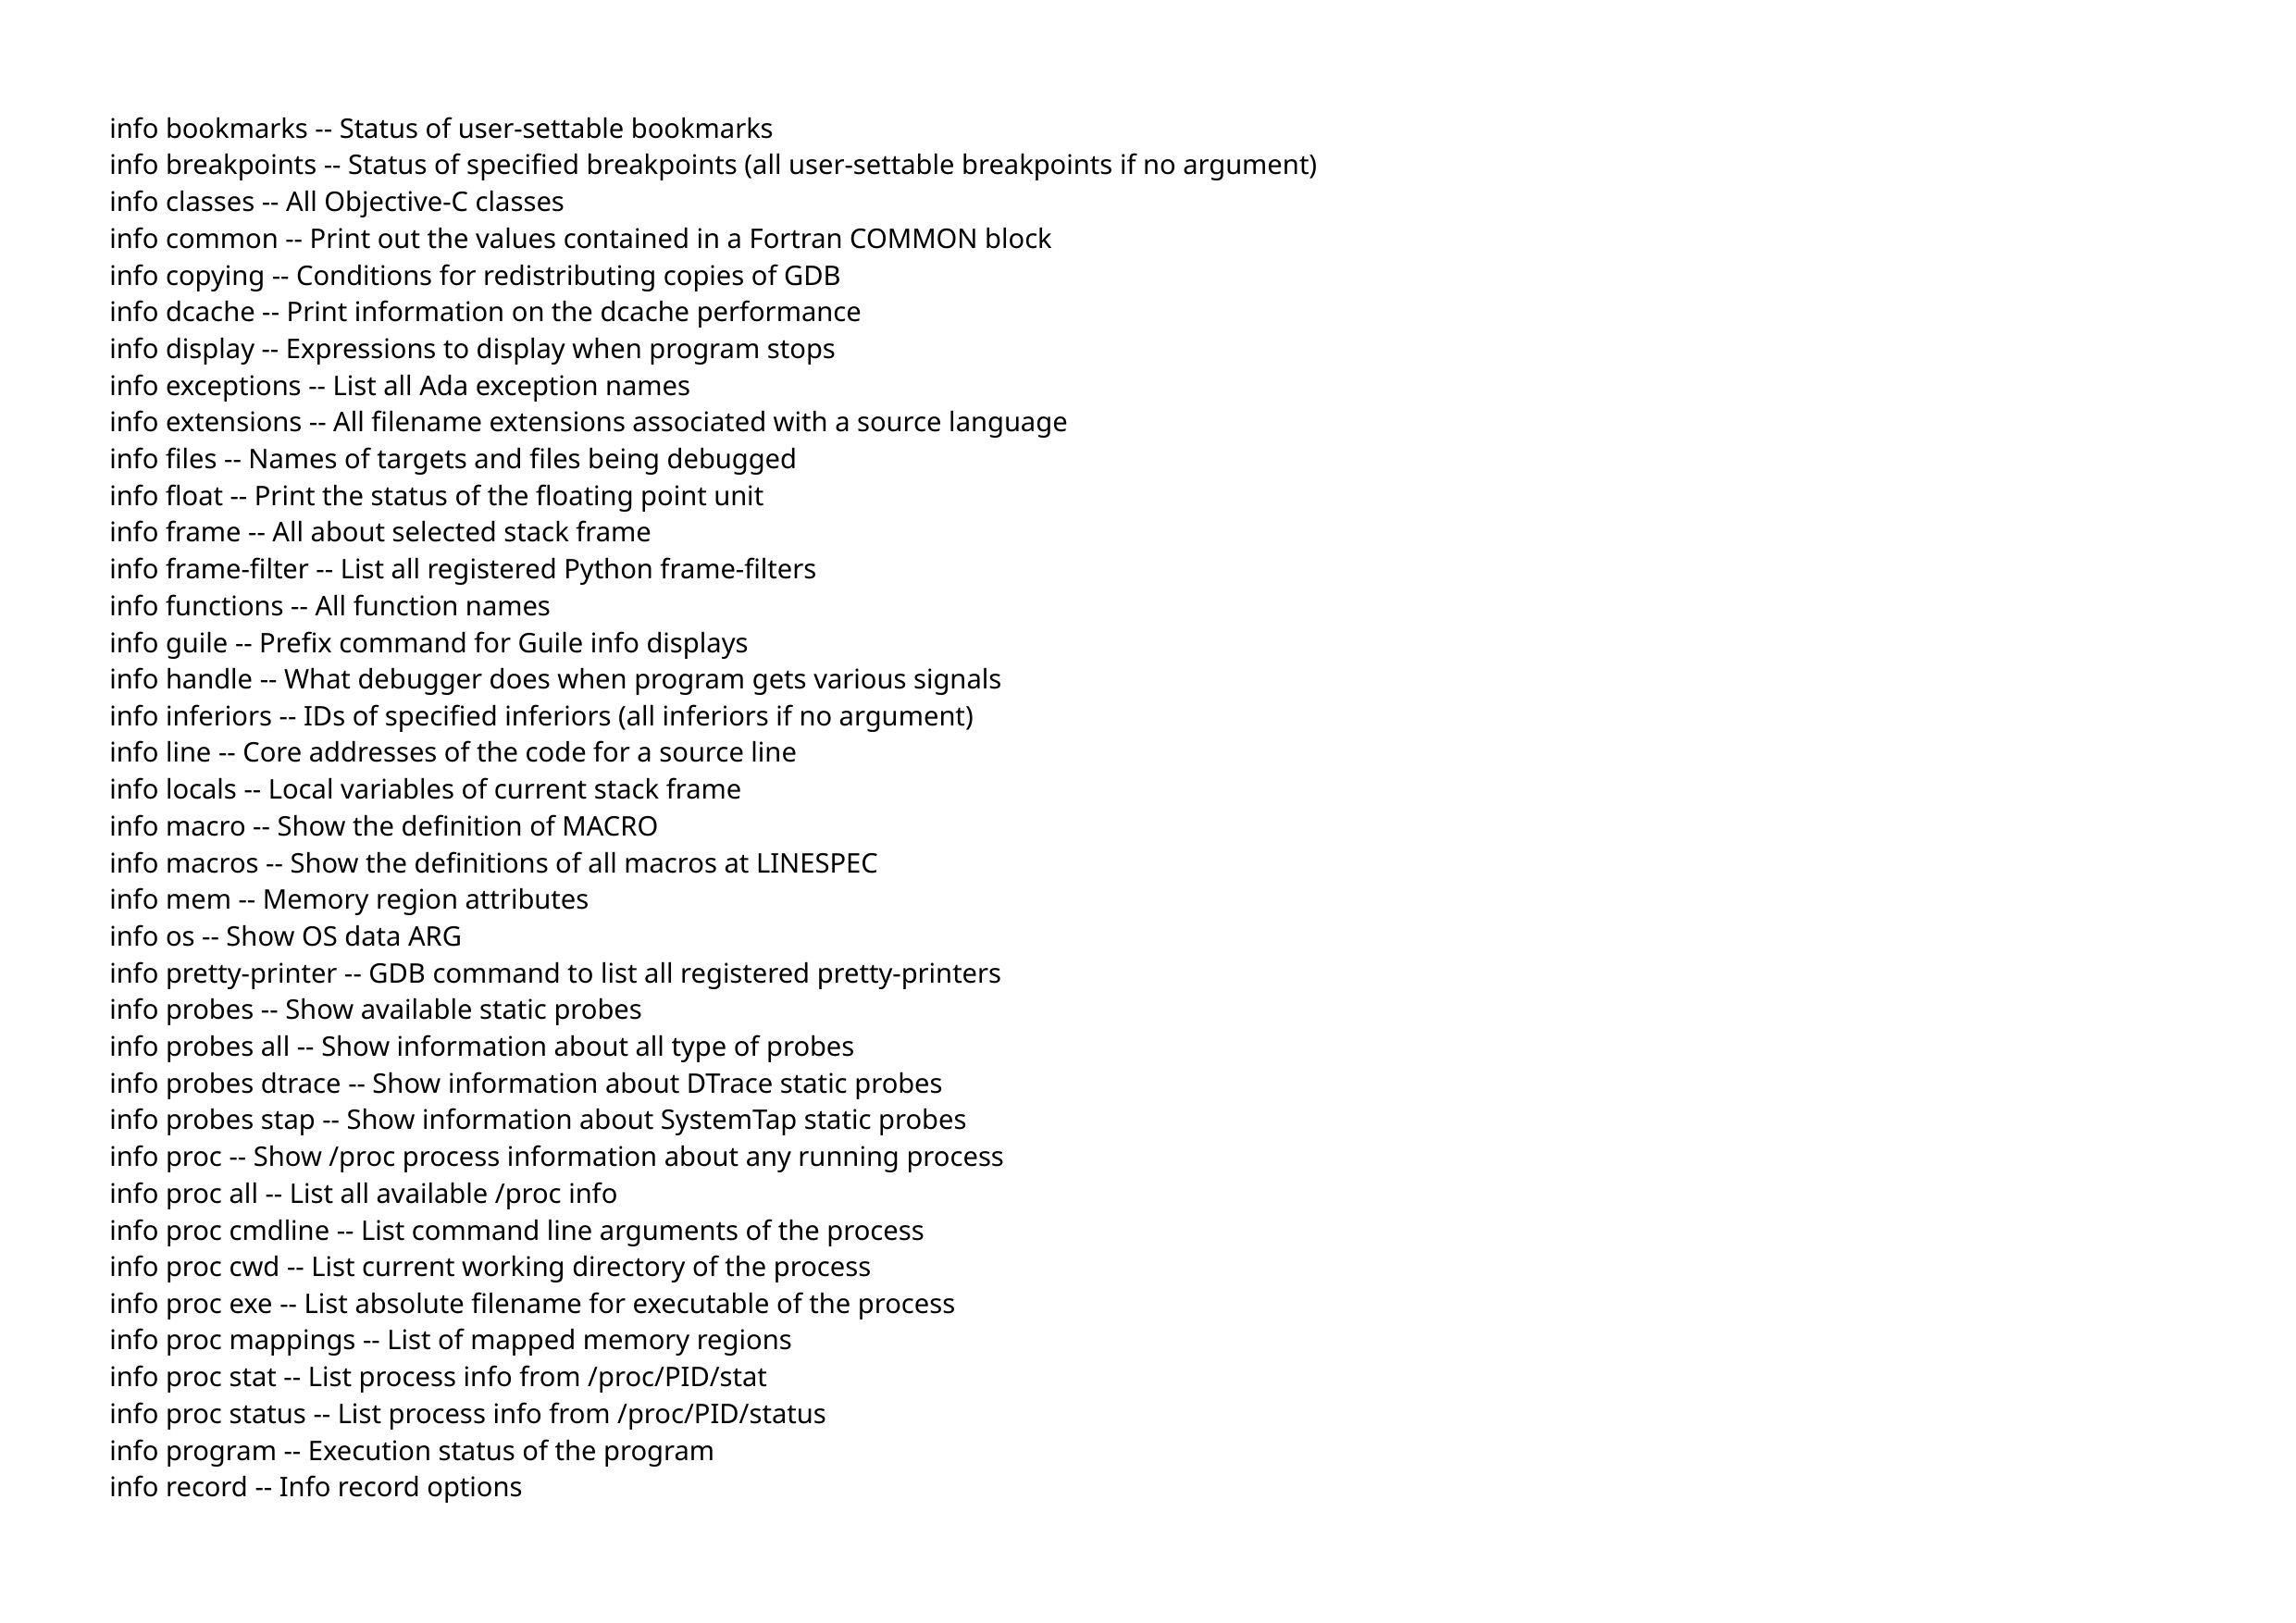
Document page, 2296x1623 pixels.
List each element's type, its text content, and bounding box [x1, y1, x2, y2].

text info bookmarks -- Status of user-settable bookmarks info breakpoints -- Status of specified breakpoints (all user-settable breakpoints if no argument) info classes -- All Objective-C classes info common -- Print out the values contained in a Fortran COMMON block info copying -- Conditions for redistributing copies of GDB info dcache -- Print information on the dcache performance info display -- Expressions to display when program stops info exceptions -- List all Ada exception names info extensions -- All filename extensions associated with a source language info files -- Names of targets and files being debugged info float -- Print the status of the floating point unit info frame -- All about selected stack frame info frame-filter -- List all registered Python frame-filters info functions -- All function names info guile -- Prefix command for Guile info displays info handle -- What debugger does when program gets various signals info inferiors -- IDs of specified inferiors (all inferiors if no argument) info line -- Core addresses of the code for a source line info locals -- Local variables of current stack frame info macro -- Show the definition of MACRO info macros -- Show the definitions of all macros at LINESPEC info mem -- Memory region attributes info os -- Show OS data ARG info pretty-printer -- GDB command to list all registered pretty-printers info probes -- Show available static probes info probes all -- Show information about all type of probes info probes dtrace -- Show information about DTrace static probes info probes stap -- Show information about SystemTap static probes info proc -- Show /proc process information about any running process info proc all -- List all available /proc info info proc cmdline -- List command line arguments of the process info proc cwd -- List current working directory of the process info proc exe -- List absolute filename for executable of the process info proc mappings -- List of mapped memory regions info proc stat -- List process info from /proc/PID/stat info proc status -- List process info from /proc/PID/status info program -- Execution status of the program info record -- Info record options [109, 109, 2278, 1505]
